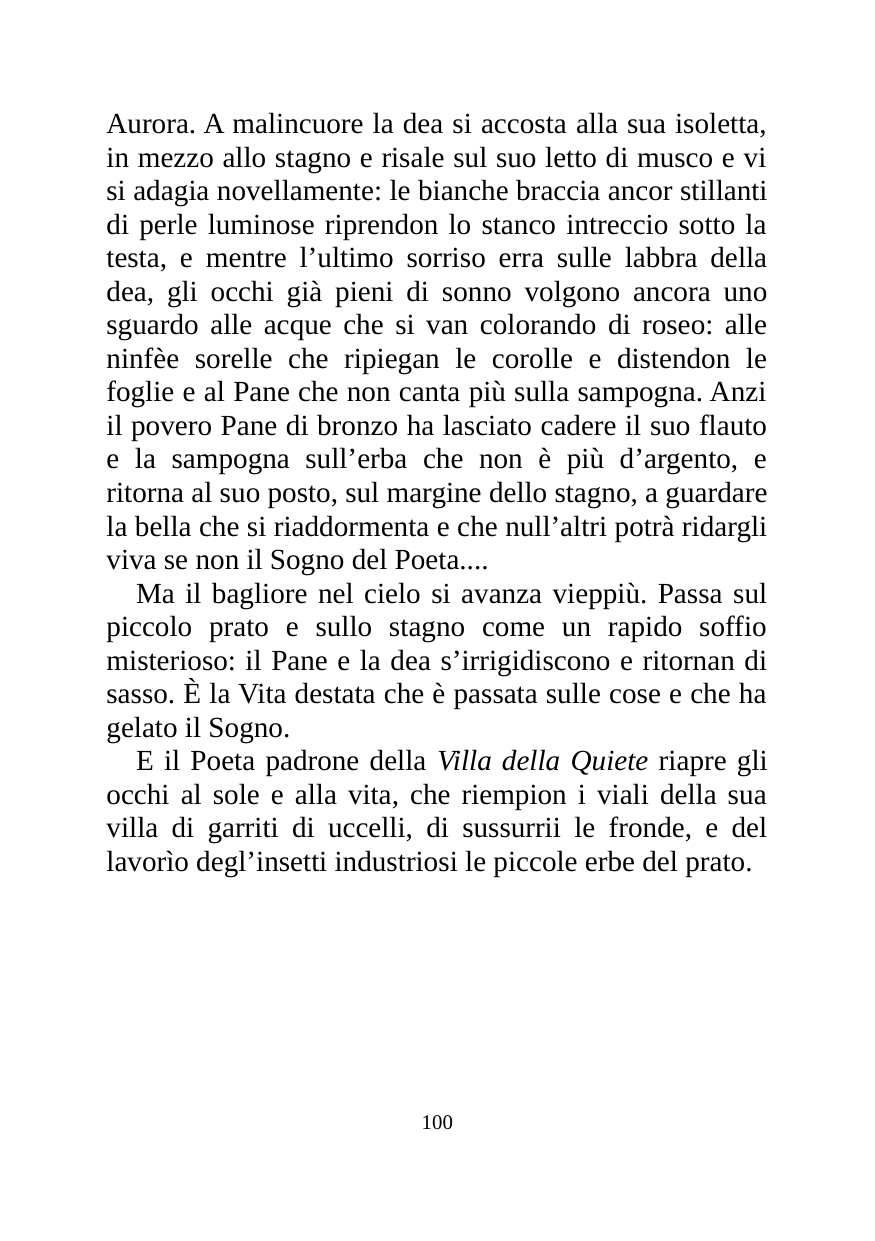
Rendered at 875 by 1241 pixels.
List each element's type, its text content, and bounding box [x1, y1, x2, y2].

text Ma il bagliore nel cielo si avanza vieppiù. Passa sul piccolo prato e sullo stagno come un rapido soffio misterioso: il Pane e la dea s’irrigidiscono e ritornan di sasso. È la Vita destata che è passata sulle cose e che ha gelato il Sogno. [106, 576, 768, 743]
text Aurora. A malincuore la dea si accosta alla sua isoletta, in mezzo allo stagno e risale sul suo letto di musco e vi si adagia novellamente: le bianche braccia ancor stillanti di perle luminose riprendon lo stanco intreccio sotto la testa, e mentre l’ultimo sorriso erra sulle labbra della dea, gli occhi già pieni di sonno volgono ancora uno sguardo alle acque che si van colorando di roseo: alle ninfèe sorelle che ripiegan le corolle e distendon le foglie e al Pane che non canta più sulla sampogna. Anzi il povero Pane di bronzo ha lasciato cadere il suo flauto e la sampogna sull’erba che non è più d’argento, e ritorna al suo posto, sul margine dello stagno, a guardare la bella che si riaddormenta e che null’altri potrà ridargli viva se non il Sogno del Poeta.... [106, 106, 768, 576]
text E il Poeta padrone della Villa della Quiete riapre gli occhi al sole e alla vita, che riempion i viali della sua villa di garriti di uccelli, di sussurrii le fronde, e del lavorìo degl’insetti industriosi le piccole erbe del prato. [106, 743, 768, 878]
